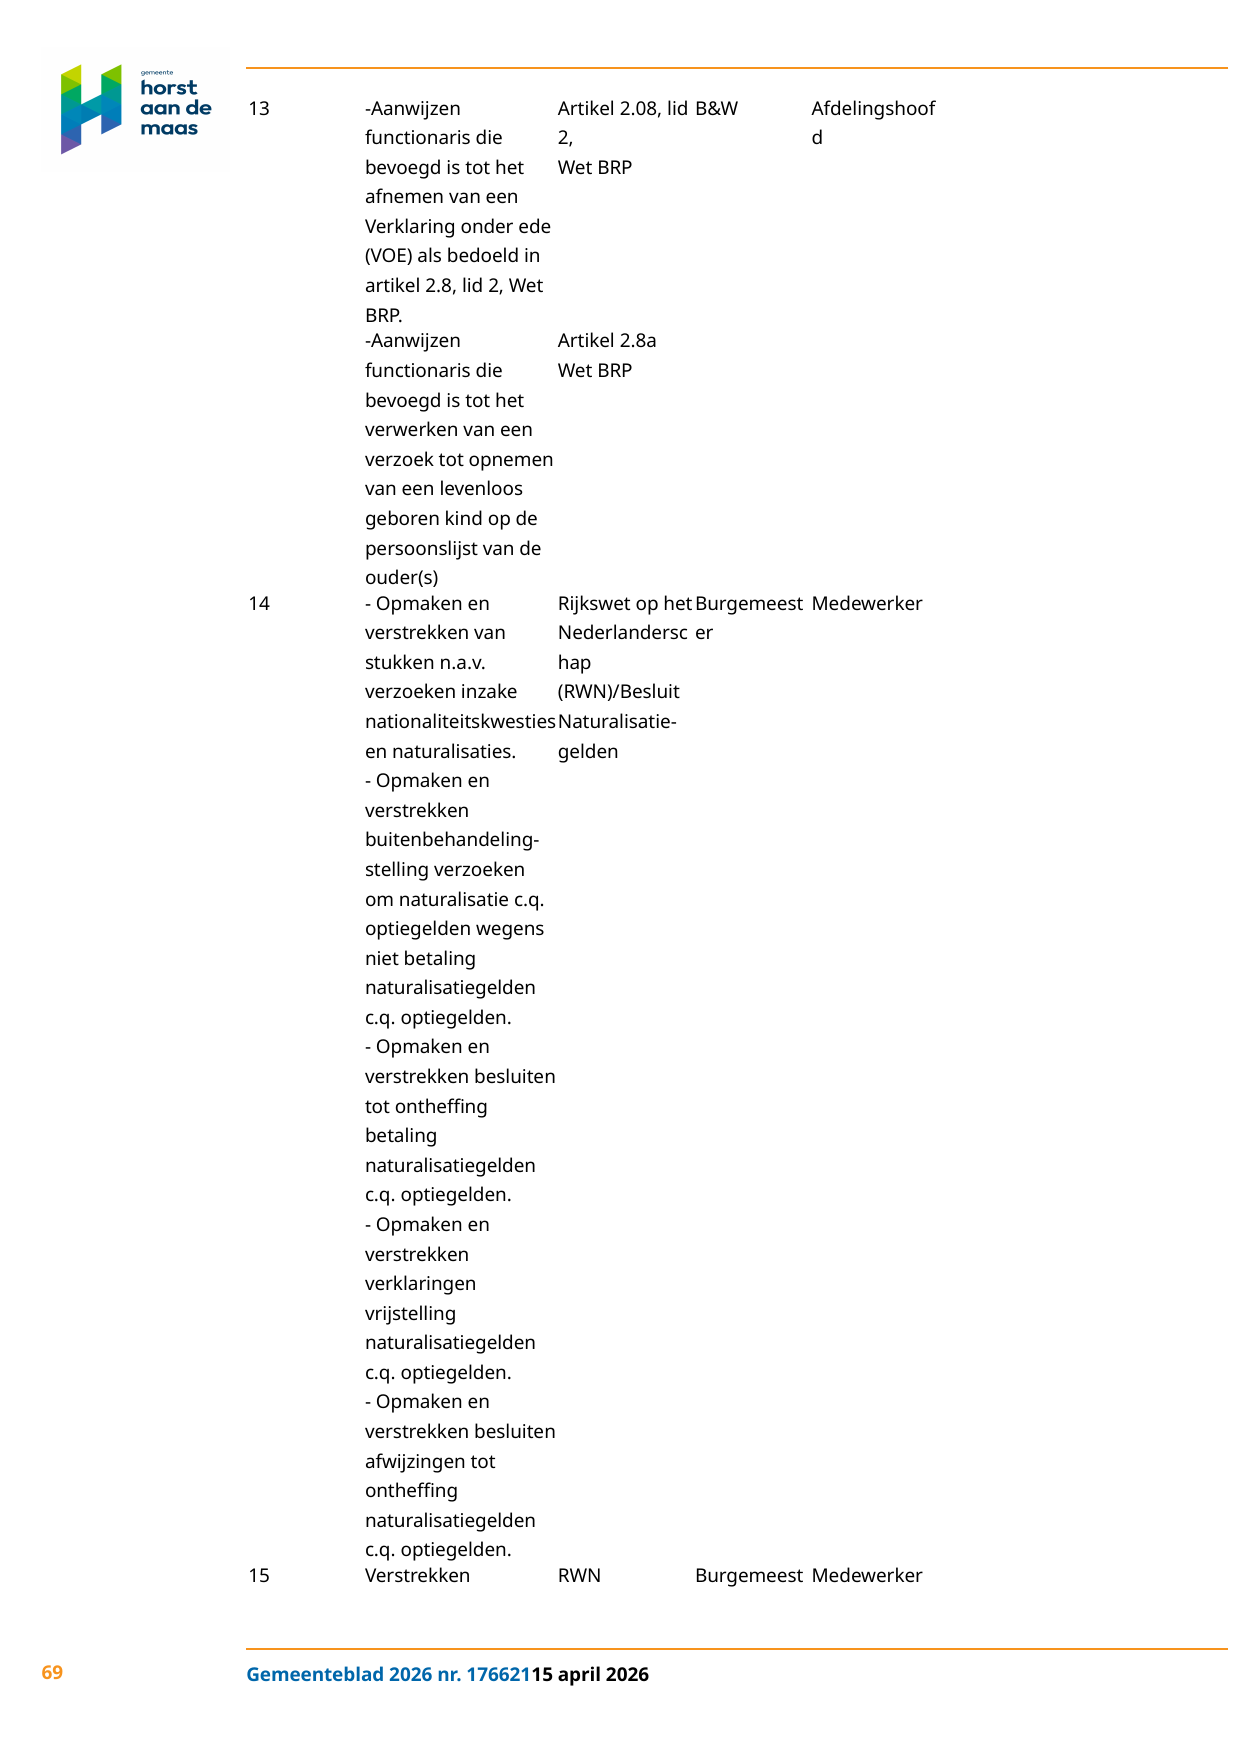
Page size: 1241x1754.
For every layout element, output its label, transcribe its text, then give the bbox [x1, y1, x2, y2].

table_cell - Opmaken en verstrekken van stukken n.a.v. verzoeken inzake nationaliteitskwesties en naturalisaties. - Opmaken en verstrekken buitenbehandeling-stelling verzoeken om naturalisatie c.q. optiegelden wegens niet betaling naturalisatiegelden c.q. optiegelden. - Opmaken en verstrekken besluiten tot ontheffing betaling naturalisatiegelden c.q. optiegelden. - Opmaken en verstrekken verklaringen vrijstelling naturalisatiegelden c.q. optiegelden. - Opmaken en verstrekken besluiten afwijzingen tot ontheffing naturalisatiegelden c.q. optiegelden. [365, 590, 558, 1562]
table_cell Artikel 2.8a Wet BRP [558, 328, 695, 590]
table_cell Medewerker [811, 590, 938, 1562]
table_cell B&W [695, 95, 811, 590]
table_cell -Aanwijzen functionaris die bevoegd is tot het afnemen van een Verklaring onder ede (VOE) als bedoeld in artikel 2.8, lid 2, Wet BRP. [365, 95, 558, 328]
table_cell Artikel 2.08, lid 2, Wet BRP [558, 95, 695, 328]
table_cell Medewerker [811, 1563, 938, 1588]
table_cell -Aanwijzen functionaris die bevoegd is tot het verwerken van een verzoek tot opnemen van een levenloos geboren kind op de persoonslijst van de ouder(s) [365, 328, 558, 590]
table_cell Afdelingshoofd [811, 95, 938, 590]
table_cell [938, 95, 1152, 590]
table_cell 13 [248, 95, 365, 590]
table_cell Verstrekken [365, 1563, 558, 1588]
table_cell [938, 1563, 1152, 1588]
table_cell [938, 590, 1152, 1562]
table_cell RWN [558, 1563, 695, 1588]
picture [41, 47, 231, 172]
table_cell Burgemeest [695, 1563, 811, 1588]
table_cell Rijkswet op het Nederlanderschap (RWN)/Besluit Naturalisatie-gelden [558, 590, 695, 1562]
table_cell Burgemeester [695, 590, 811, 1562]
table_cell 14 [248, 590, 365, 1562]
table_cell 15 [248, 1563, 365, 1588]
